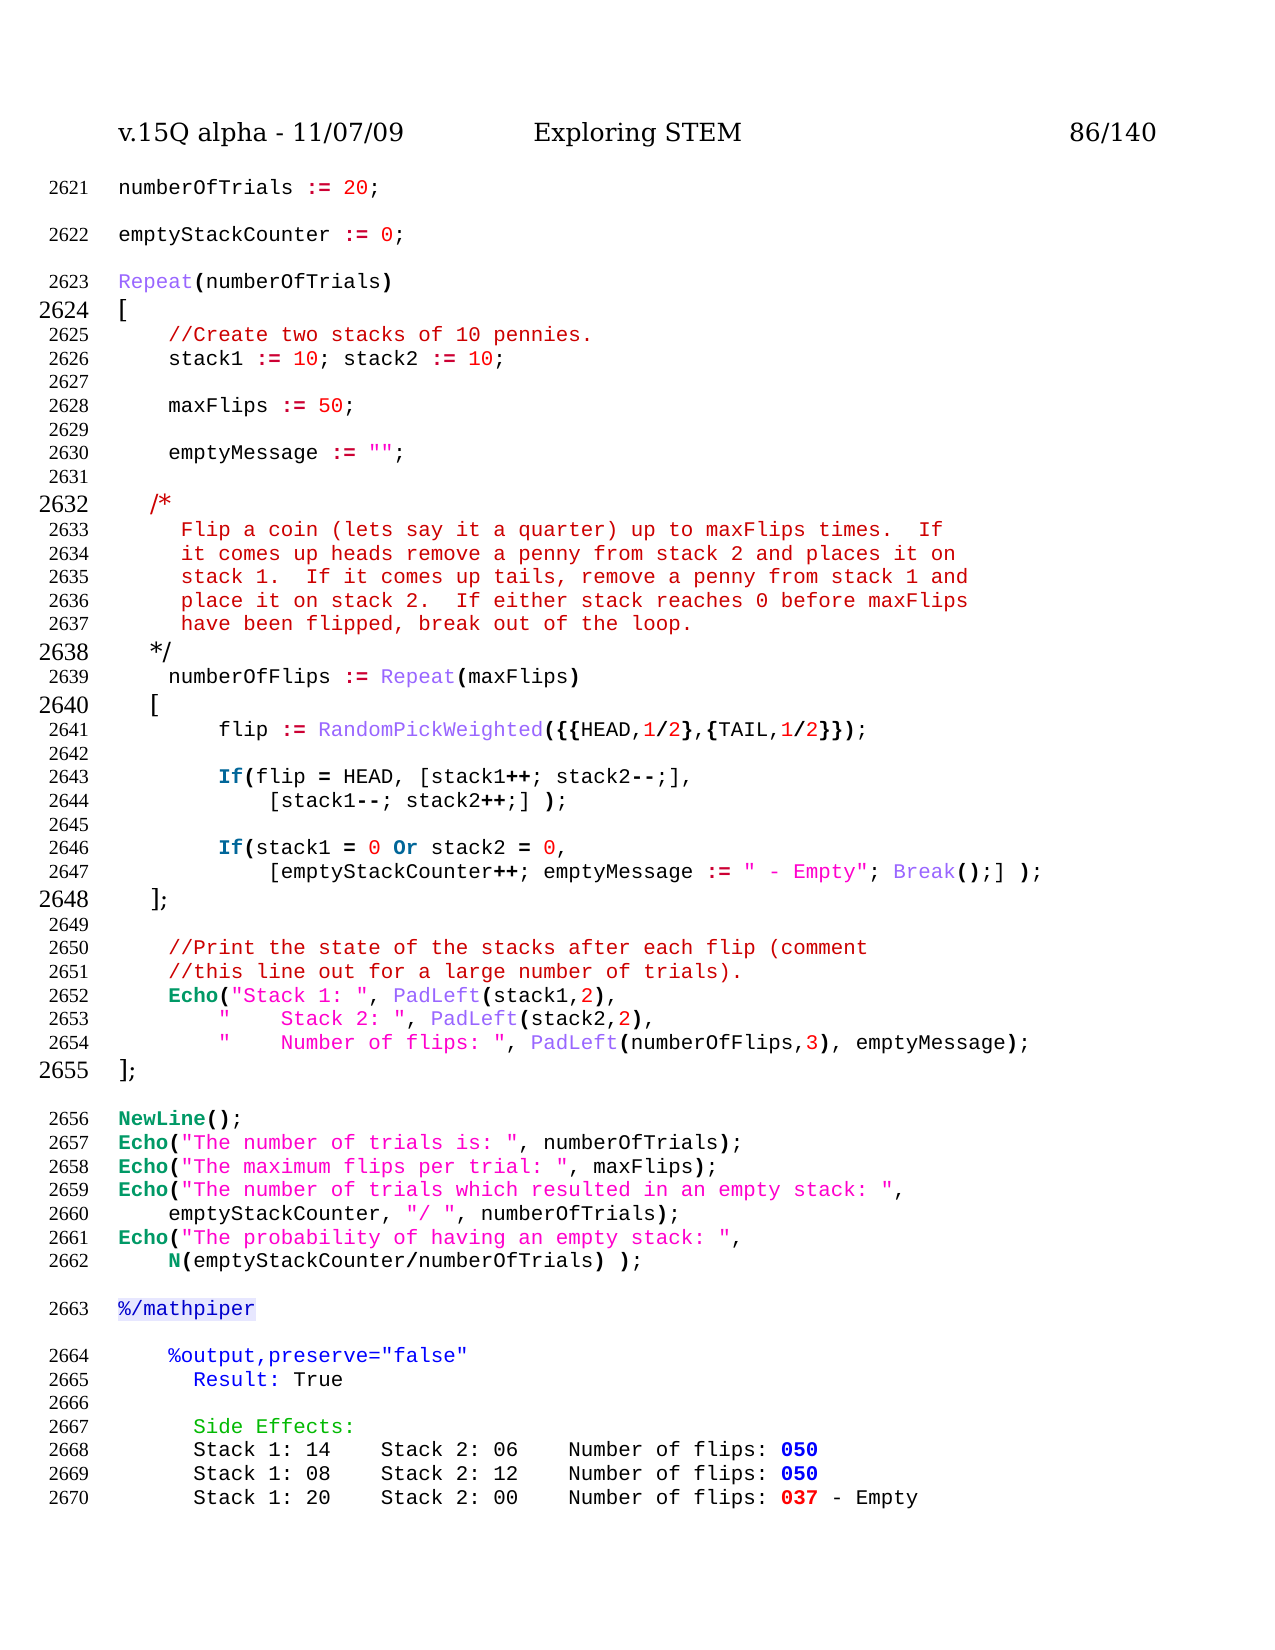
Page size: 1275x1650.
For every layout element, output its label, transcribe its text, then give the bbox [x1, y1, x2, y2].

text */ [118, 637, 1157, 666]
text numberOfFlips := Repeat(maxFlips) [118, 666, 1157, 690]
text //this line out for a large number of trials). [118, 961, 1157, 985]
text Echo("The maximum flips per trial: ", maxFlips); [118, 1156, 1157, 1179]
text maxFlips := 50; [118, 395, 1157, 419]
text If(flip = HEAD, [stack1++; stack2--;], [118, 766, 1157, 790]
text Echo("The number of trials is: ", numberOfTrials); [118, 1132, 1157, 1156]
text Side Effects: [118, 1416, 1157, 1439]
text emptyStackCounter := 0; [118, 224, 1157, 248]
text it comes up heads remove a penny from stack 2 and places it on [118, 542, 1157, 566]
text Stack 1: 20 Stack 2: 00 Number of flips: 037 - Empty [118, 1487, 1157, 1510]
text /* [118, 490, 1157, 519]
text [emptyStackCounter++; emptyMessage := " - Empty"; Break();] ); [118, 861, 1157, 884]
text ]; [118, 884, 1157, 914]
text ]; [118, 1056, 1157, 1085]
text Echo("The number of trials which resulted in an empty stack: ", [118, 1179, 1157, 1203]
text Stack 1: 14 Stack 2: 06 Number of flips: 050 [118, 1439, 1157, 1463]
text Echo("Stack 1: ", PadLeft(stack1,2), [118, 985, 1157, 1008]
text emptyStackCounter, "/ ", numberOfTrials); [118, 1203, 1157, 1227]
text [stack1--; stack2++;] ); [118, 790, 1157, 814]
text Result: True [118, 1368, 1157, 1392]
text emptyMessage := ""; [118, 442, 1157, 466]
text NewLine(); [118, 1108, 1157, 1132]
text numberOfTrials := 20; [118, 177, 1157, 200]
text have been flipped, break out of the loop. [118, 613, 1157, 637]
text [ [118, 690, 1157, 719]
text flip := RandomPickWeighted({{HEAD,1/2},{TAIL,1/2}}); [118, 719, 1157, 743]
text [ [118, 295, 1157, 324]
text Echo("The probability of having an empty stack: ", [118, 1227, 1157, 1250]
text %output,preserve="false" [118, 1345, 1157, 1368]
text " Number of flips: ", PadLeft(numberOfFlips,3), emptyMessage); [118, 1032, 1157, 1056]
text place it on stack 2. If either stack reaches 0 before maxFlips [118, 590, 1157, 613]
text %/mathpiper [118, 1298, 1157, 1321]
text N(emptyStackCounter/numberOfTrials) ); [118, 1250, 1157, 1274]
text Flip a coin (lets say it a quarter) up to maxFlips times. If [118, 519, 1157, 542]
text Stack 1: 08 Stack 2: 12 Number of flips: 050 [118, 1463, 1157, 1487]
text If(stack1 = 0 Or stack2 = 0, [118, 837, 1157, 861]
text stack1 := 10; stack2 := 10; [118, 348, 1157, 371]
text //Print the state of the stacks after each flip (comment [118, 937, 1157, 961]
text " Stack 2: ", PadLeft(stack2,2), [118, 1008, 1157, 1032]
text Repeat(numberOfTrials) [118, 271, 1157, 295]
text //Create two stacks of 10 pennies. [118, 324, 1157, 348]
text stack 1. If it comes up tails, remove a penny from stack 1 and [118, 566, 1157, 590]
